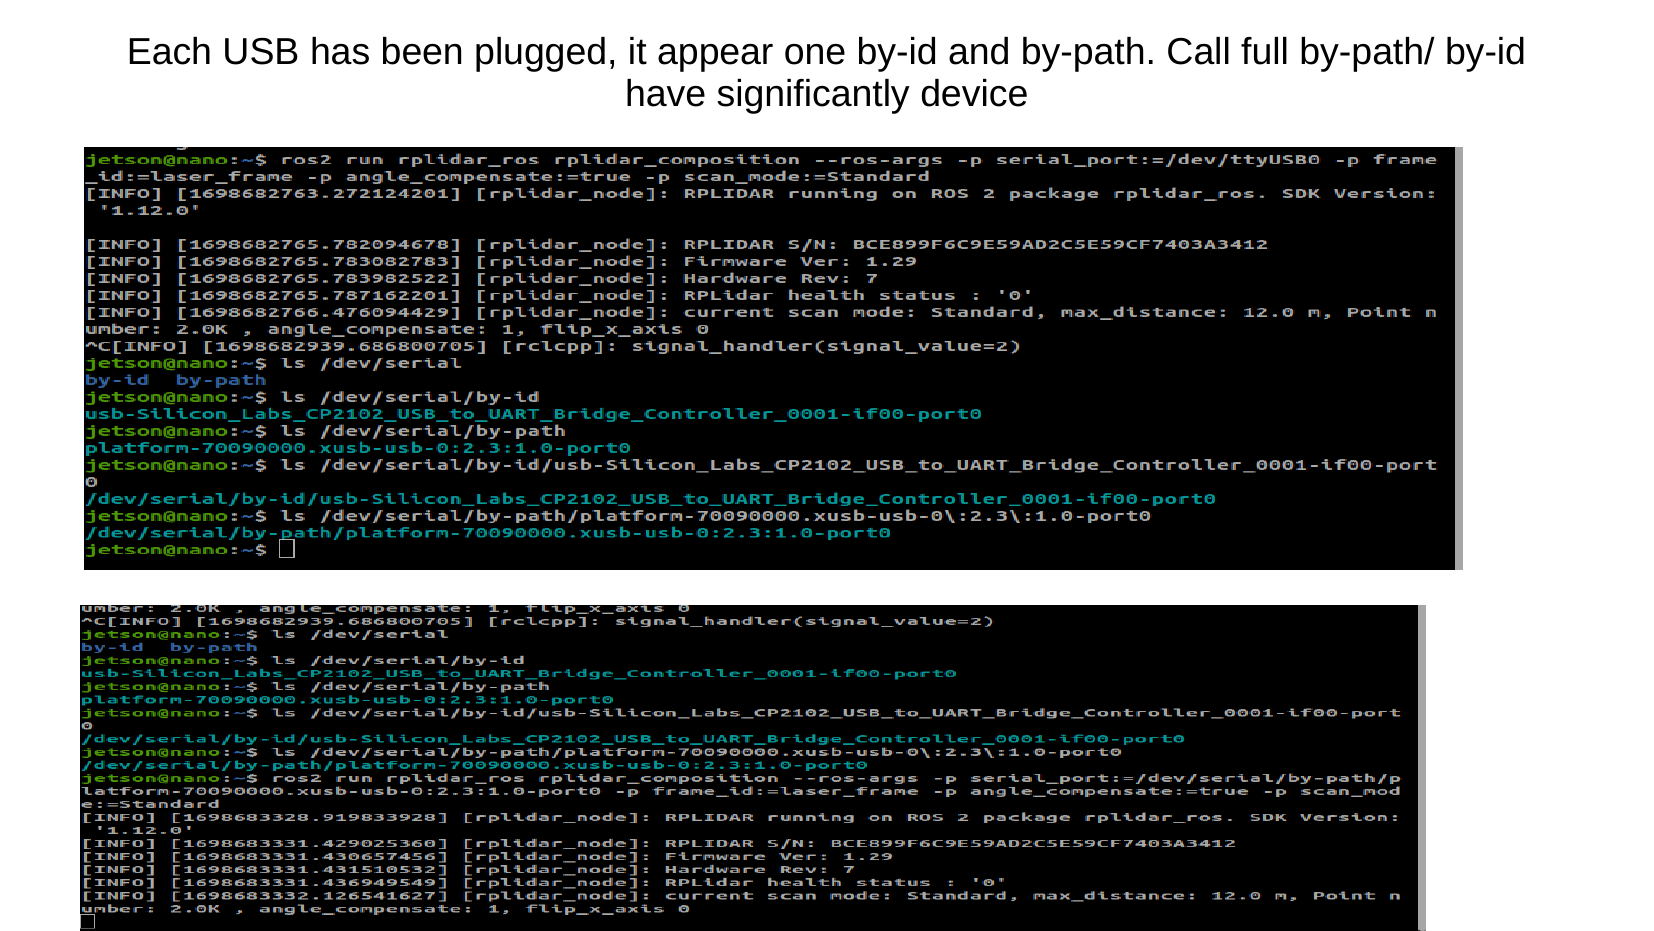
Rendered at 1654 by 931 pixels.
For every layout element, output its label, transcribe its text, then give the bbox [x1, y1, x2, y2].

picture [84, 147, 1463, 570]
title Each USB has been plugged, it appear one by-id and by-path. Call full by-path/ by-id have significantly device [82, 0, 1571, 151]
picture [80, 605, 1426, 931]
